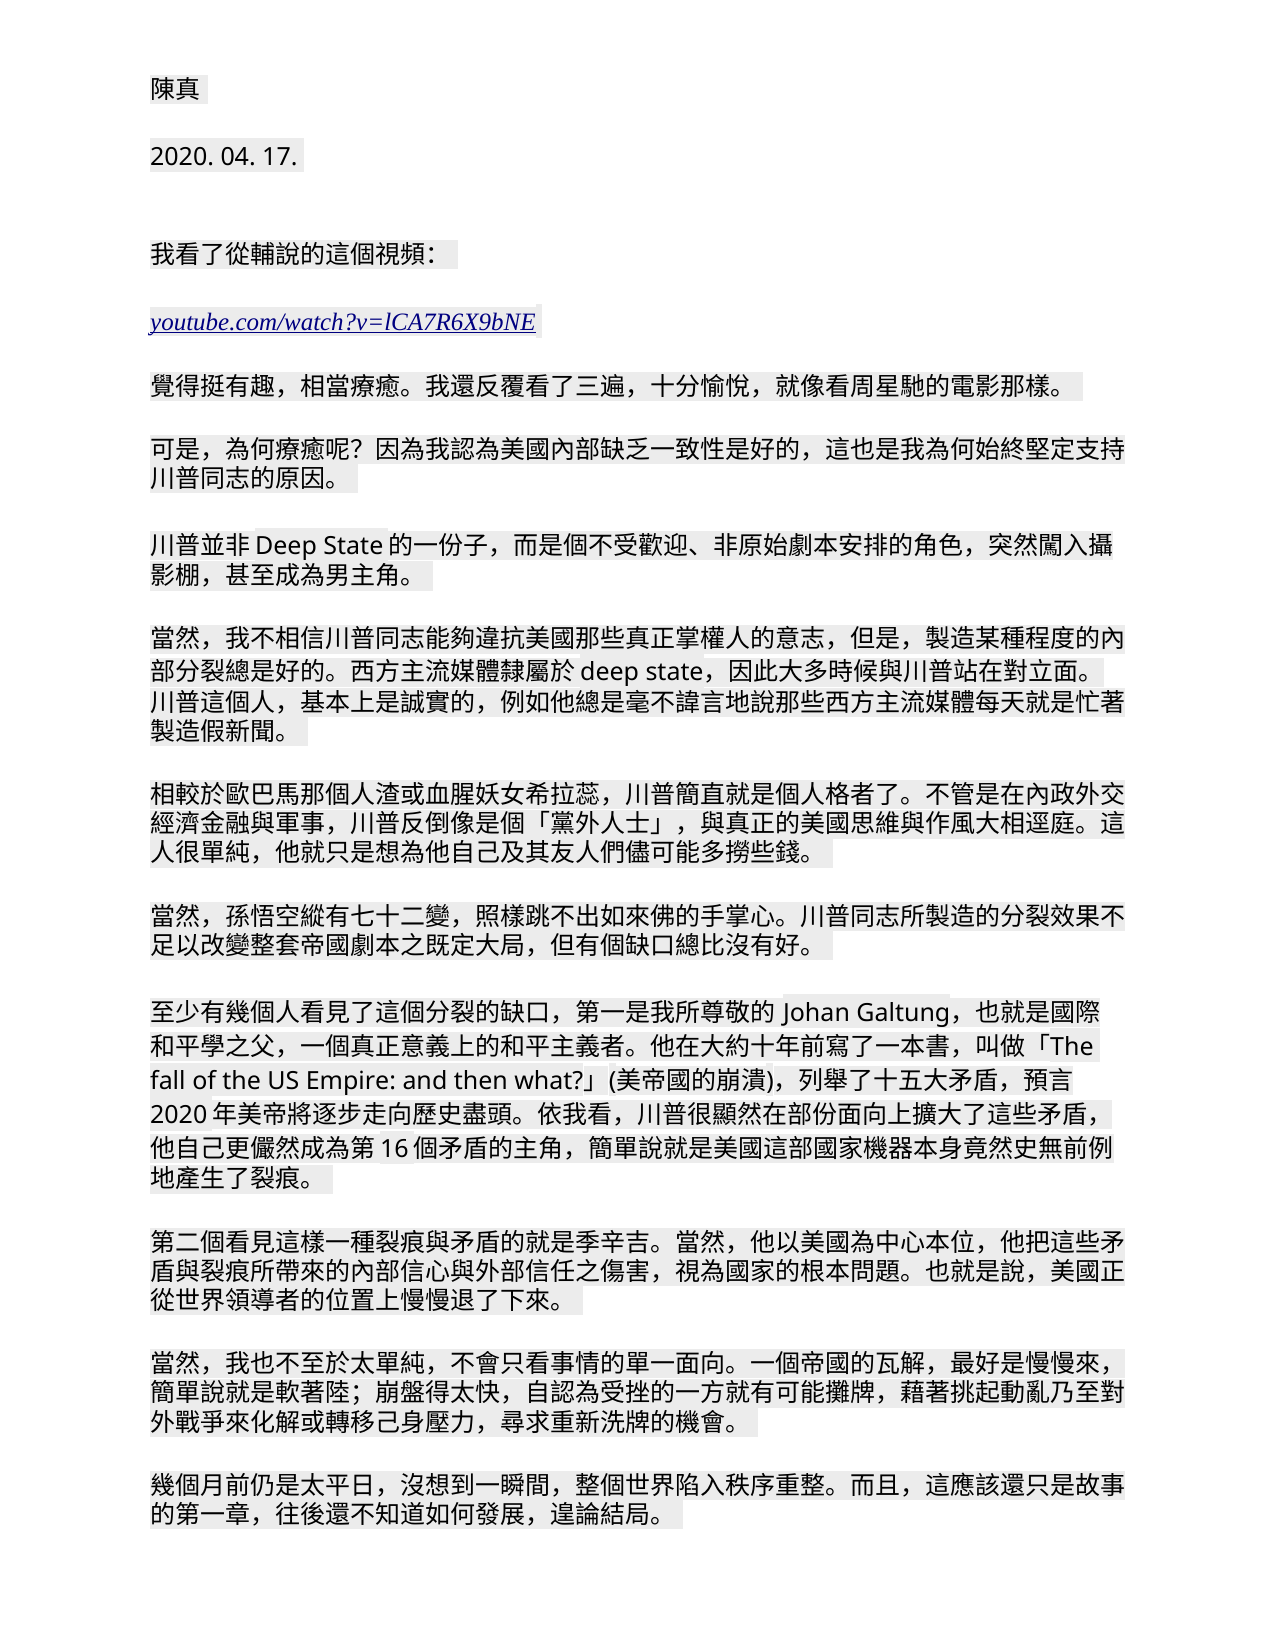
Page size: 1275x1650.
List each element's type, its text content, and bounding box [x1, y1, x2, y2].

text 陳真 2020. 04. 17. 我看了從輔說的這個視頻： youtube.com/watch?v=lCA7R6X9bNE 覺得挺有趣，相當療癒。我還反覆看了三遍，十分愉悅，就像看周星馳的電影那樣。 可是，為何療癒呢？因為我認為美國內部缺乏一致性是好的，這也是我為何始終堅定支持川普同志的原因。 川普並非Deep State的一份子，而是個不受歡迎、非原始劇本安排的角色，突然闖入攝影棚，甚至成為男主角。 當然，我不相信川普同志能夠違抗美國那些真正掌權人的意志，但是，製造某種程度的內部分裂總是好的。西方主流媒體隸屬於deep state，因此大多時候與川普站在對立面。川普這個人，基本上是誠實的，例如他總是毫不諱言地說那些西方主流媒體每天就是忙著製造假新聞。 相較於歐巴馬那個人渣或血腥妖女希拉蕊，川普簡直就是個人格者了。不管是在內政外交經濟金融與軍事，川普反倒像是個「黨外人士」，與真正的美國思維與作風大相逕庭。這人很單純，他就只是想為他自己及其友人們儘可能多撈些錢。 當然，孫悟空縱有七十二變，照樣跳不出如來佛的手掌心。川普同志所製造的分裂效果不足以改變整套帝國劇本之既定大局，但有個缺口總比沒有好。 至少有幾個人看見了這個分裂的缺口，第一是我所尊敬的 Johan Galtung，也就是國際和平學之父，一個真正意義上的和平主義者。他在大約十年前寫了一本書，叫做「The fall of the US Empire: and then what?」(美帝國的崩潰)，列舉了十五大矛盾，預言2020年美帝將逐步走向歷史盡頭。依我看，川普很顯然在部份面向上擴大了這些矛盾，他自己更儼然成為第16個矛盾的主角，簡單說就是美國這部國家機器本身竟然史無前例地產生了裂痕。 第二個看見這樣一種裂痕與矛盾的就是季辛吉。當然，他以美國為中心本位，他把這些矛盾與裂痕所帶來的內部信心與外部信任之傷害，視為國家的根本問題。也就是說，美國正從世界領導者的位置上慢慢退了下來。 當然，我也不至於太單純，不會只看事情的單一面向。一個帝國的瓦解，最好是慢慢來，簡單說就是軟著陸；崩盤得太快，自認為受挫的一方就有可能攤牌，藉著挑起動亂乃至對外戰爭來化解或轉移己身壓力，尋求重新洗牌的機會。 幾個月前仍是太平日，沒想到一瞬間，整個世界陷入秩序重整。而且，這應該還只是故事的第一章，往後還不知道如何發展，遑論結局。 [150, 75, 1125, 1563]
